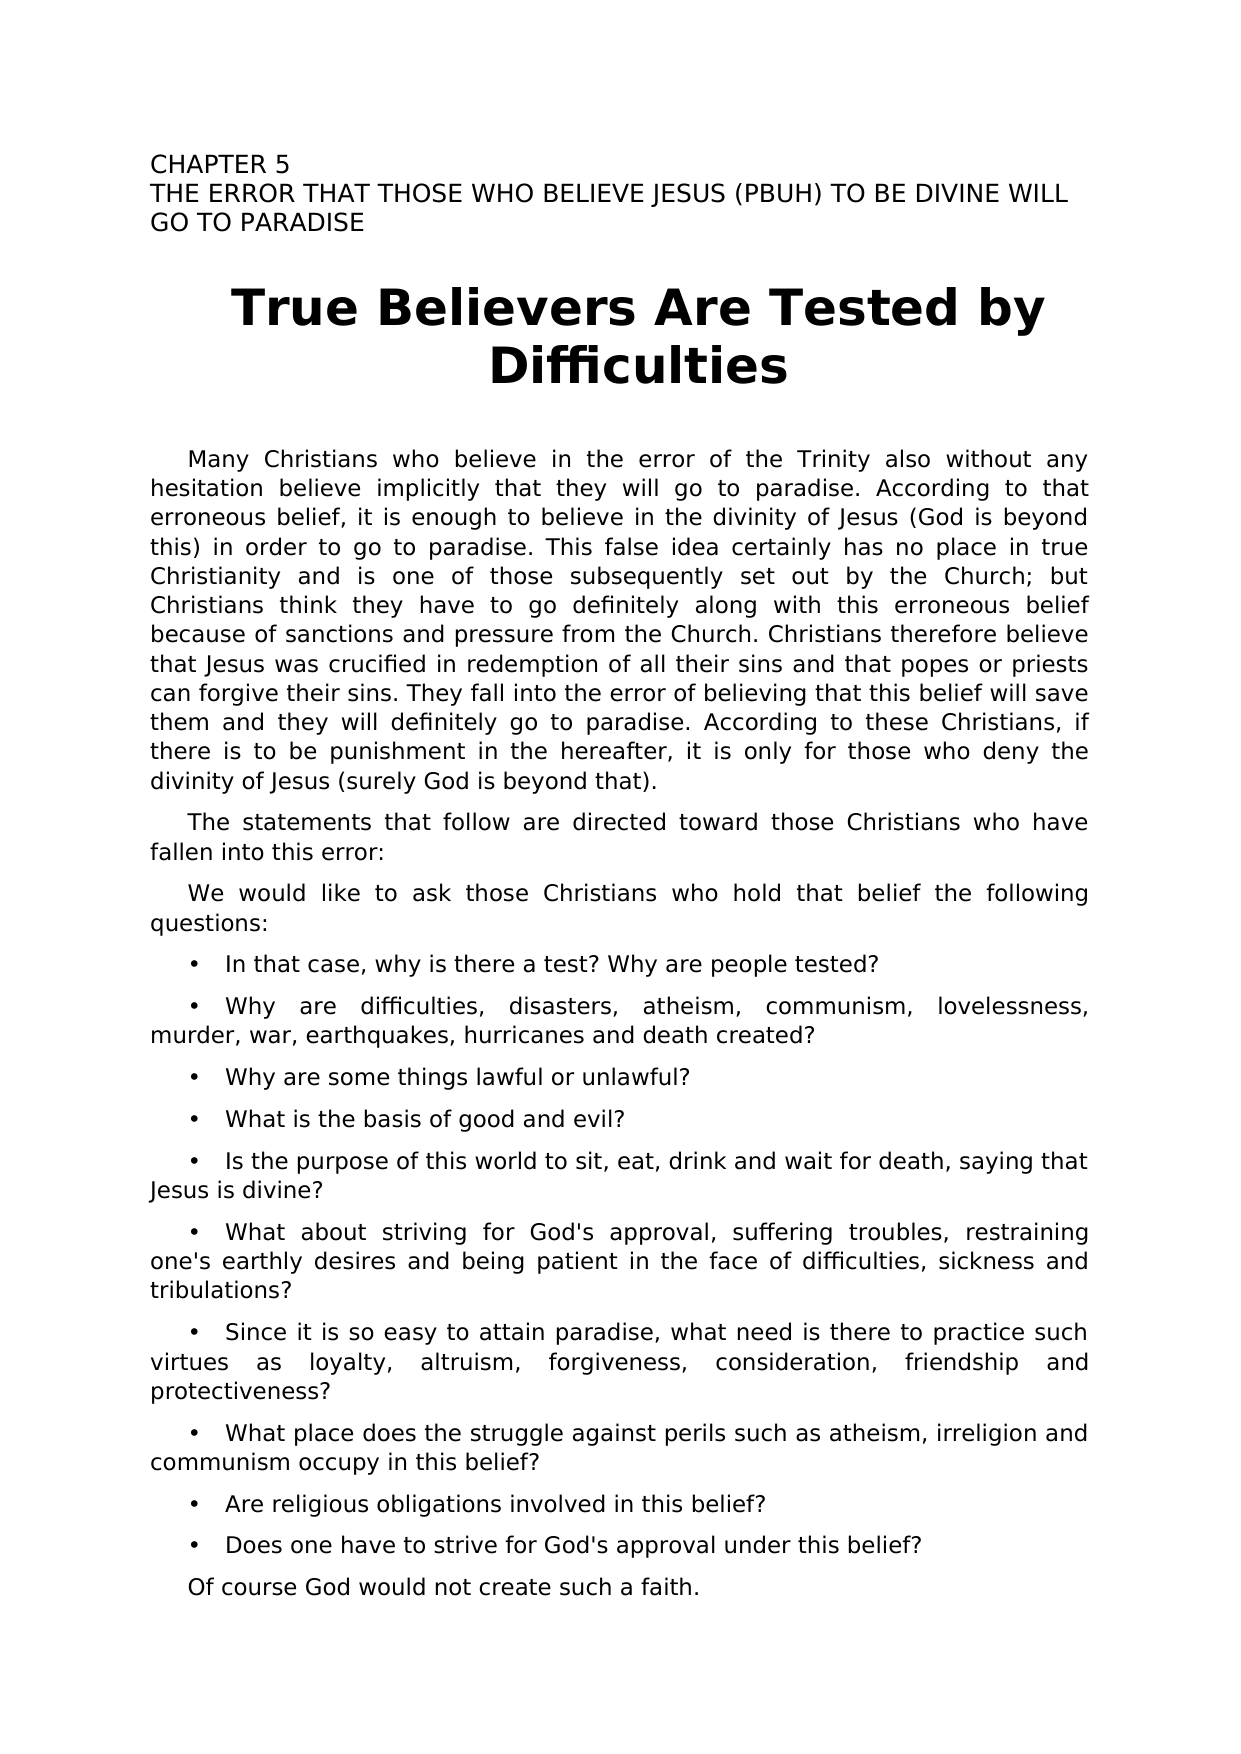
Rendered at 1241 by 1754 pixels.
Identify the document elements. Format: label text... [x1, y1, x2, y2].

text • Is the purpose of this world to sit, eat, drink and wait for death, saying that Jesus is divine? [150, 1148, 1090, 1204]
text CHAPTER 5 THE ERROR THAT THOSE WHO BELIEVE JESUS (PBUH) TO BE DIVINE WILL GO TO PARADISE [150, 150, 1090, 237]
text • Since it is so easy to attain paradise, what need is there to practice such virtues as loyalty, altruism, forgiveness, consideration, friendship and protectiveness? [150, 1319, 1090, 1404]
text • What place does the struggle against perils such as atheism, irreligion and communism occupy in this belief? [150, 1420, 1090, 1476]
text We would like to ask those Christians who hold that belief the following questions: [150, 881, 1090, 937]
text • Are religious obligations involved in this belief? [150, 1491, 1090, 1517]
text Of course God would not create such a faith. [150, 1574, 1090, 1601]
text • What is the basis of good and evil? [150, 1106, 1090, 1133]
text • Why are some things lawful or unlawful? [150, 1064, 1090, 1091]
text Many Christians who believe in the error of the Trinity also without any hesitation believe implicitly that they will go to paradise. According to that erroneous belief, it is enough to believe in the divinity of Jesus (God is beyond this) in order to go to paradise. This false idea certainly has no place in true Christianity and is one of those subsequently set out by the Church; but Christians think they have to go definitely along with this erroneous belief because of sanctions and pressure from the Church. Christians therefore believe that Jesus was crucified in redemption of all their sins and that popes or priests can forgive their sins. They fall into the error of believing that this belief will save them and they will definitely go to paradise. According to these Christians, if there is to be punishment in the hereafter, it is only for those who deny the divinity of Jesus (surely God is beyond that). [150, 446, 1090, 794]
text • In that case, why is there a test? Why are people tested? [150, 952, 1090, 978]
text • What about striving for God's approval, suffering troubles, restraining one's earthly desires and being patient in the face of difficulties, sickness and tribulations? [150, 1219, 1090, 1304]
text • Why are difficulties, disasters, atheism, communism, lovelessness, murder, war, earthquakes, hurricanes and death created? [150, 993, 1090, 1049]
text • Does one have to strive for God's approval under this belief? [150, 1532, 1090, 1559]
subtitle True Believers Are Tested by Difficulties [187, 279, 1090, 396]
text The statements that follow are directed toward those Christians who have fallen into this error: [150, 809, 1090, 866]
